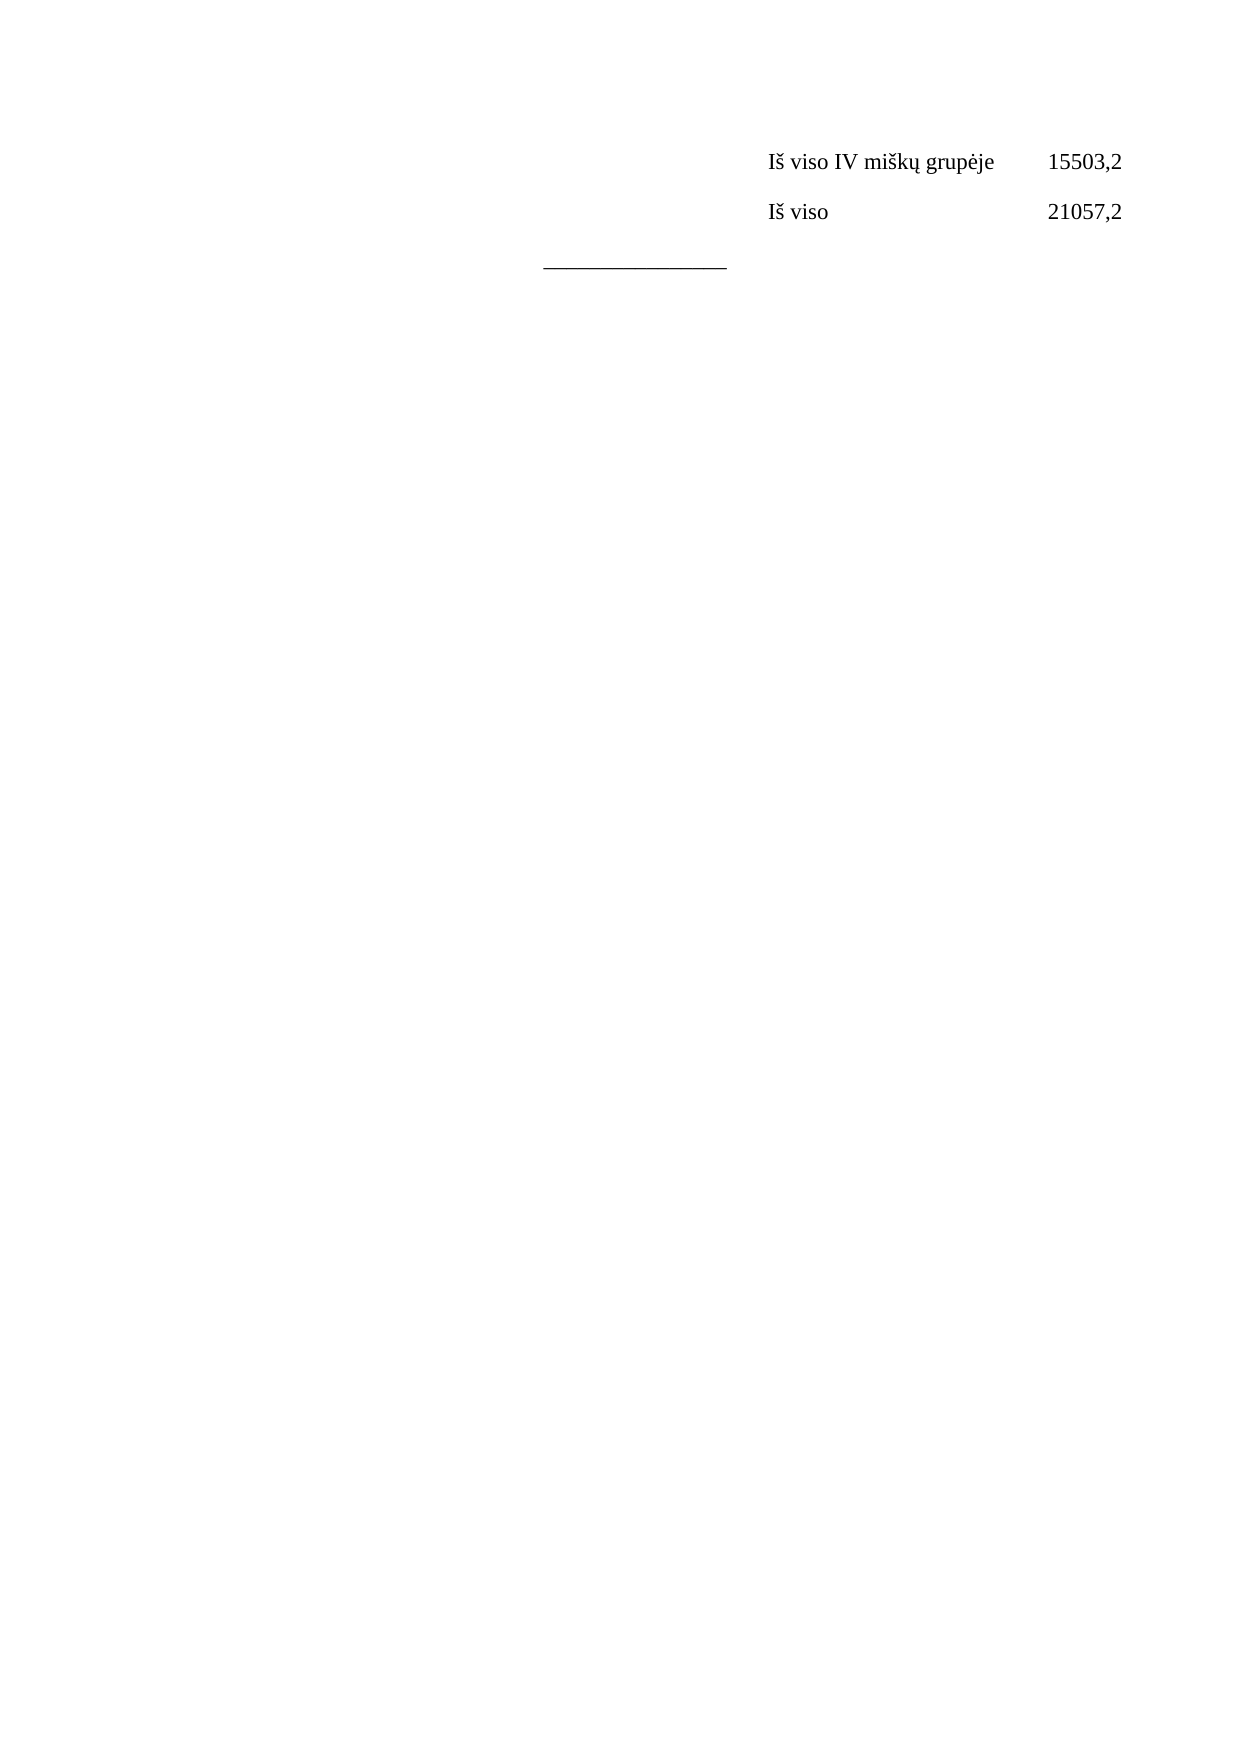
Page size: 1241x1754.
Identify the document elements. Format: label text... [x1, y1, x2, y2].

text –––––––––––––––– [118, 253, 1152, 280]
text Iš viso 21057,2 [118, 198, 1152, 225]
text Iš viso IV miškų grupėje 15503,2 [118, 148, 1152, 174]
